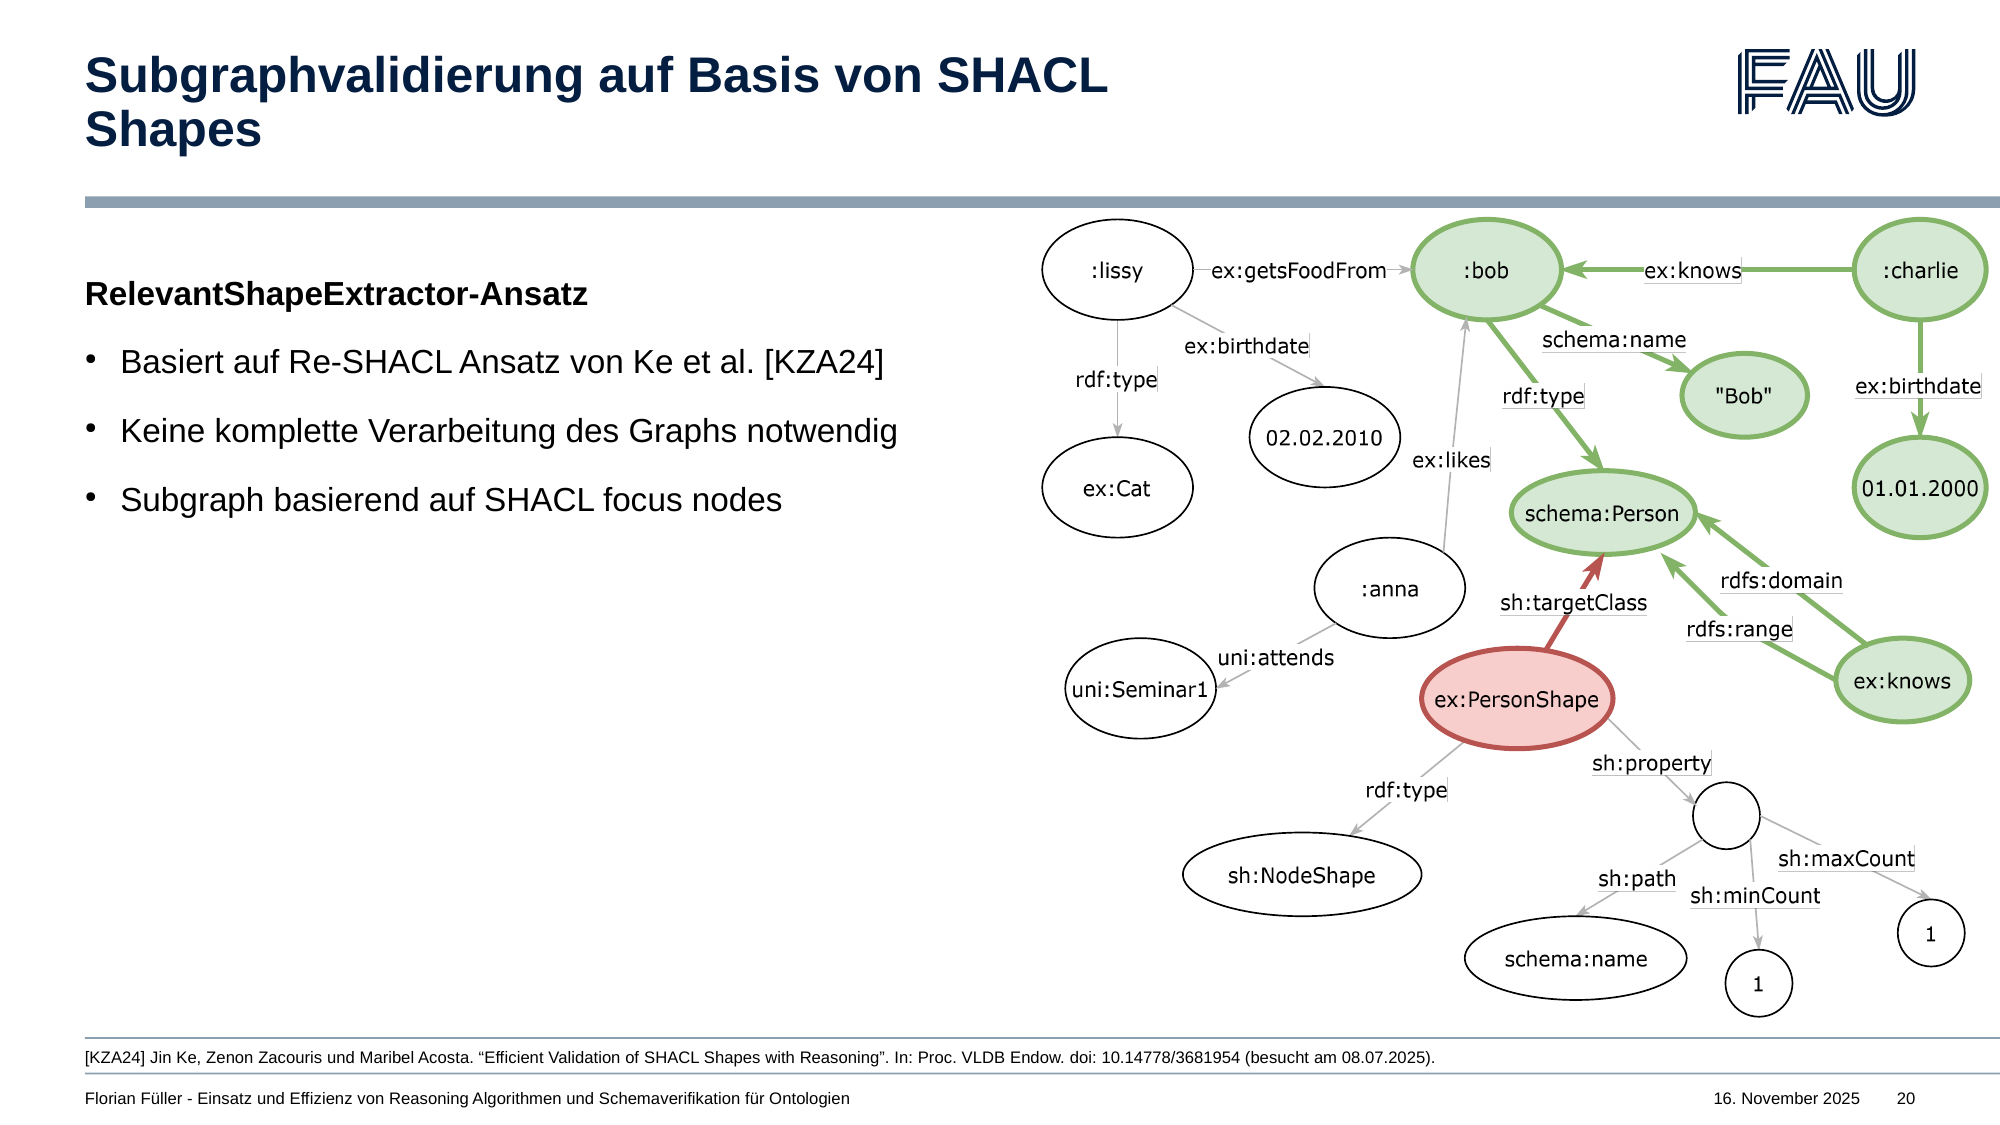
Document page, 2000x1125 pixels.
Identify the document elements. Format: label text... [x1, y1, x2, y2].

slide_number 16. November 2025 [1831, 1088, 1861, 1109]
text_box RelevantShapeExtractor-Ansatz Basiert auf Re-SHACL Ansatz von Ke et al. [KZA24] Keine komplette Verarbeitung des Graphs notwendig Subgraph basierend auf SHACL focus nodes [85, 267, 983, 1018]
picture [1033, 209, 2000, 1032]
footer Florian Füller - Einsatz und Effizienz von Reasoning Algorithmen und Schemaverifikation für Ontologien [85, 1088, 1831, 1109]
title Subgraphvalidierung auf Basis von SHACL Shapes [85, 49, 1270, 210]
slide_number [1883, 1088, 1916, 1109]
text_box [KZA24] Jin Ke, Zenon Zacouris und Maribel Acosta. “Efficient Validation of SHACL Shapes with Reasoning”. In: Proc. VLDB Endow. doi: 10.14778/3681954 (besucht am 08.07.2025). [70, 1041, 1453, 1075]
